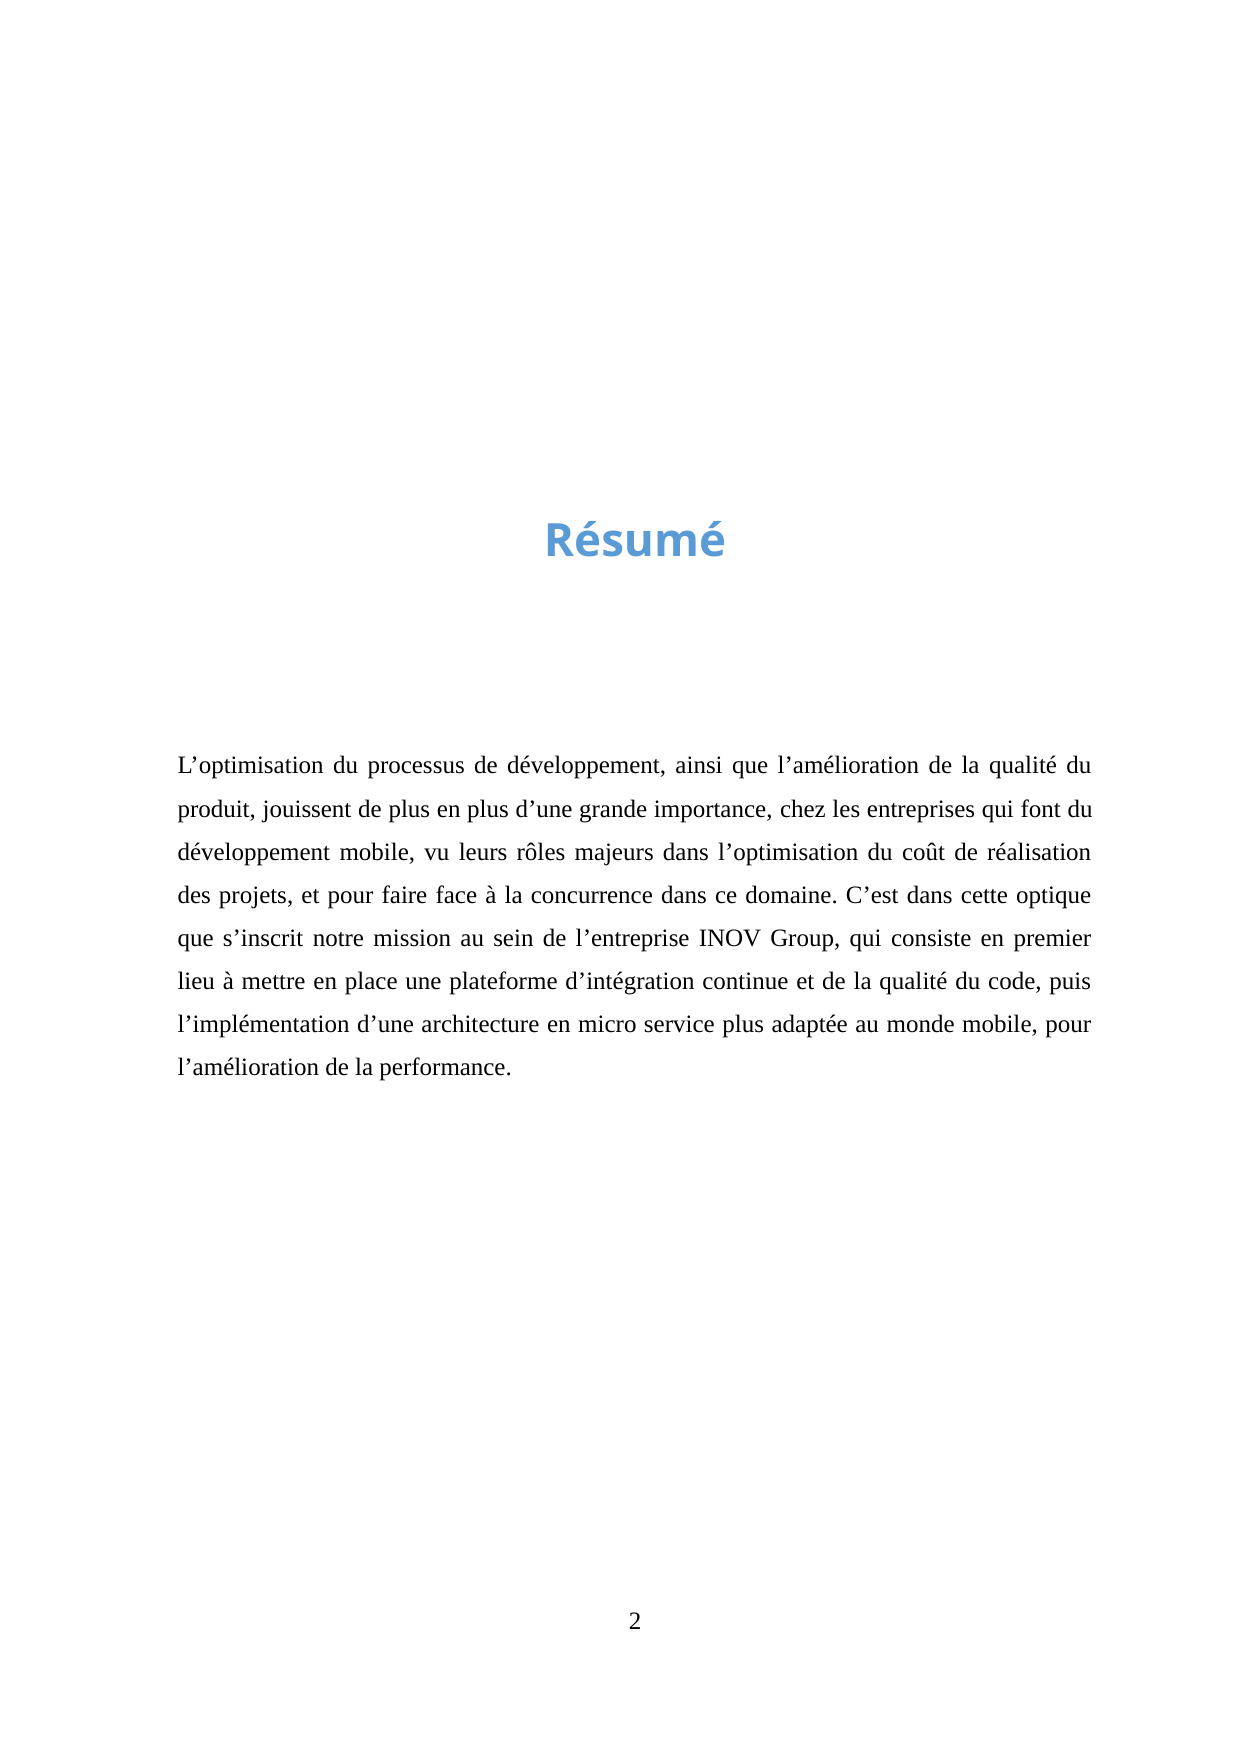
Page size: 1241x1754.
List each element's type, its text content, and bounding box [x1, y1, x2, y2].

text Résumé [177, 507, 1092, 570]
text L’optimisation du processus de développement, ainsi que l’amélioration de la qualité du produit, jouissent de plus en plus d’une grande importance, chez les entreprises qui font du développement mobile, vu leurs rôles majeurs dans l’optimisation du coût de réalisation des projets, et pour faire face à la concurrence dans ce domaine. C’est dans cette optique que s’inscrit notre mission au sein de l’entreprise INOV Group, qui consiste en premier lieu à mettre en place une plateforme d’intégration continue et de la qualité du code, puis l’implémentation d’une architecture en micro service plus adaptée au monde mobile, pour l’amélioration de la performance. [177, 751, 1092, 1081]
